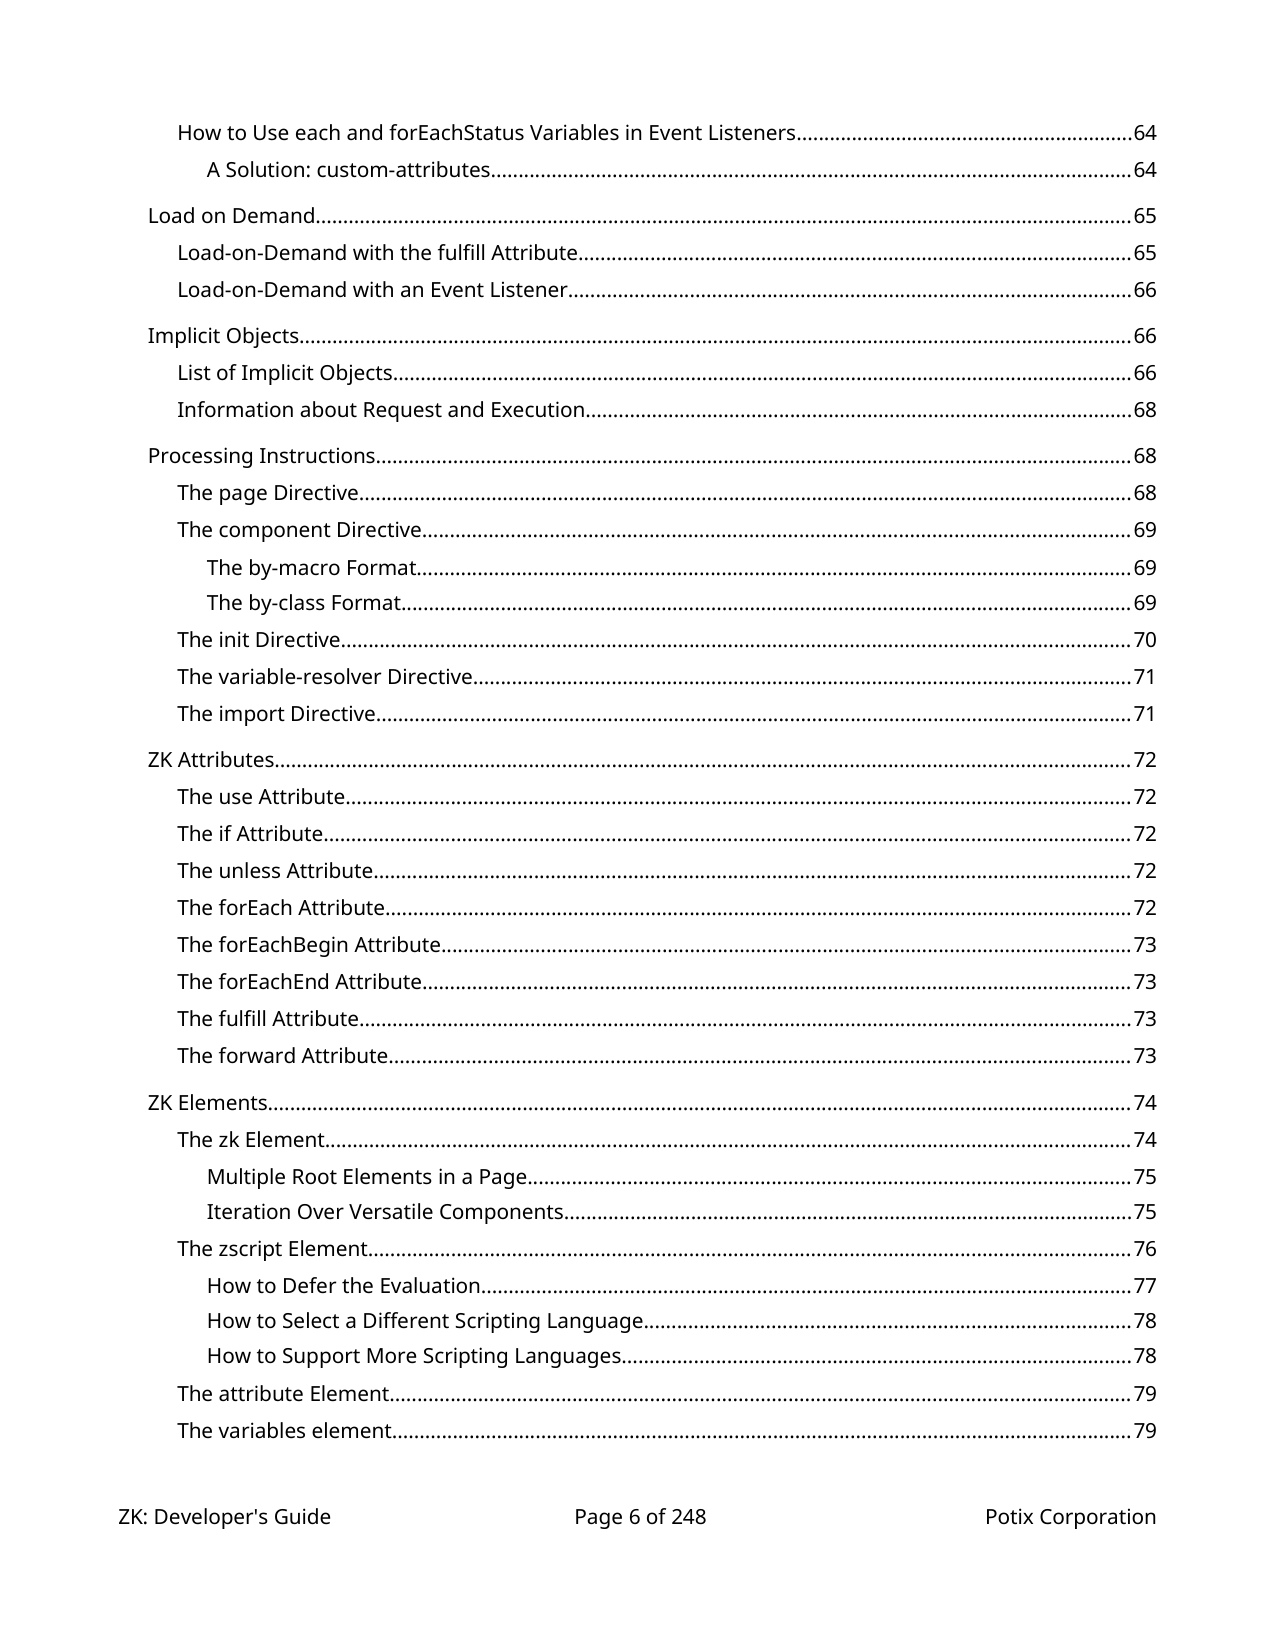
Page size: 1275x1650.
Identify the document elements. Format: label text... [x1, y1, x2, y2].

text The if Attribute 72 [177, 819, 1157, 847]
text Load-on-Demand with the fulfill Attribute 65 [177, 238, 1157, 266]
text Implicit Objects 66 [148, 321, 1157, 349]
text Multiple Root Elements in a Page 75 [207, 1162, 1157, 1190]
text The fulfill Attribute 73 [177, 1004, 1157, 1033]
text The by-macro Format 69 [207, 553, 1157, 581]
text How to Select a Different Scripting Language 78 [207, 1306, 1157, 1334]
text Load on Demand 65 [148, 201, 1157, 229]
text The zk Element 74 [177, 1125, 1157, 1153]
text A Solution: custom-attributes 64 [207, 155, 1157, 183]
text The variables element 79 [177, 1416, 1157, 1444]
text The use Attribute 72 [177, 782, 1157, 810]
text The attribute Element 79 [177, 1379, 1157, 1407]
text List of Implicit Objects 66 [177, 358, 1157, 387]
text Information about Request and Execution 68 [177, 395, 1157, 424]
text How to Use each and forEachStatus Variables in Event Listeners 64 [177, 118, 1157, 146]
text ZK Attributes 72 [148, 745, 1157, 773]
text How to Defer the Evaluation 77 [207, 1271, 1157, 1299]
text How to Support More Scripting Languages 78 [207, 1342, 1157, 1370]
text The component Directive 69 [177, 516, 1157, 544]
text Processing Instructions 68 [148, 441, 1157, 469]
text The init Directive 70 [177, 625, 1157, 653]
text The variable-resolver Directive 71 [177, 662, 1157, 690]
text The page Directive 68 [177, 478, 1157, 507]
text The forward Attribute 73 [177, 1042, 1157, 1070]
text Load-on-Demand with an Event Listener 66 [177, 275, 1157, 303]
text The forEachBegin Attribute 73 [177, 930, 1157, 959]
text The forEachEnd Attribute 73 [177, 967, 1157, 996]
text The forEach Attribute 72 [177, 893, 1157, 922]
text The by-class Format 69 [207, 588, 1157, 616]
text The unless Attribute 72 [177, 856, 1157, 884]
text ZK Elements 74 [148, 1088, 1157, 1116]
text The import Directive 71 [177, 699, 1157, 727]
text Iteration Over Versatile Components 75 [207, 1197, 1157, 1225]
text The zscript Element 76 [177, 1234, 1157, 1262]
